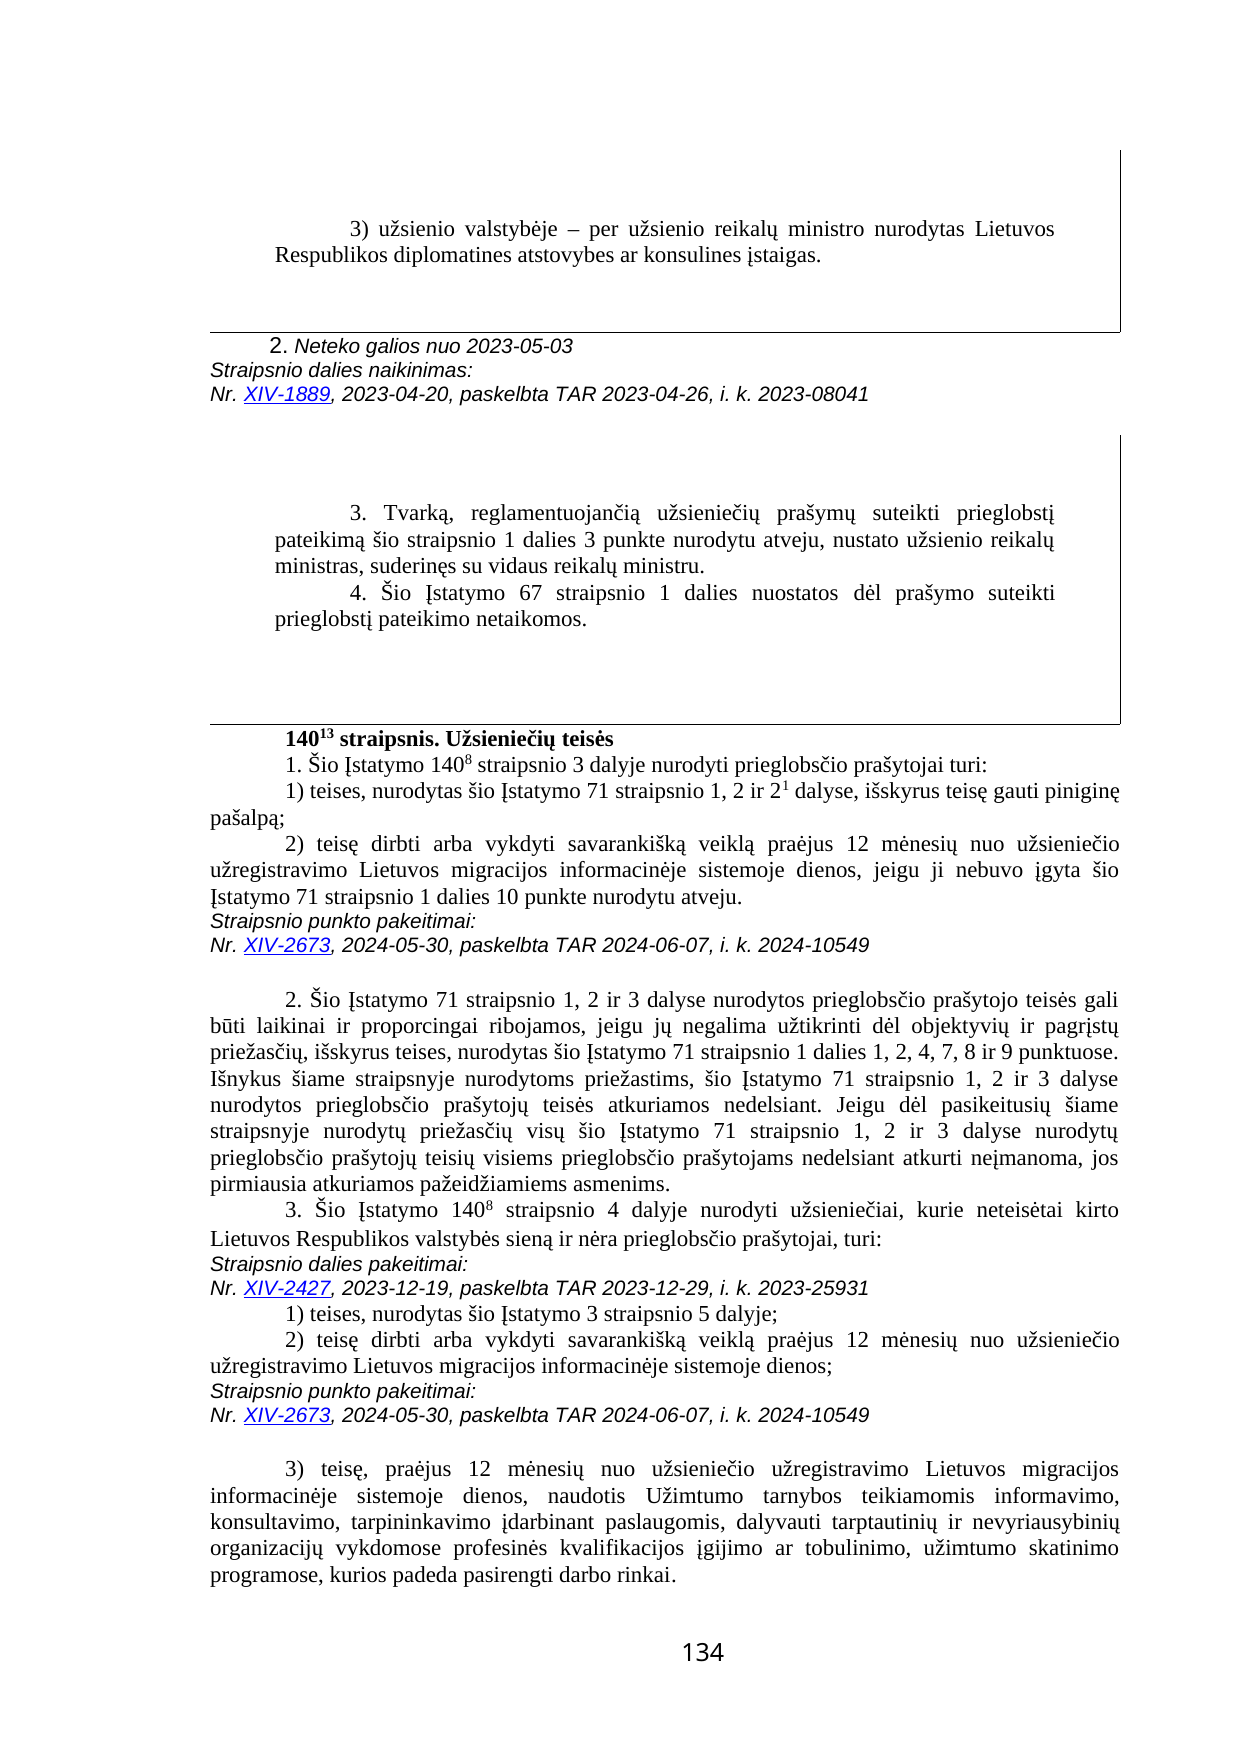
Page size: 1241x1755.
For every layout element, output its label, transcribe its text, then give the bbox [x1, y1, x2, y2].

text 3) teisę, praėjus 12 mėnesių nuo užsieniečio užregistravimo Lietuvos migracijos informacinėje sistemoje dienos, naudotis Užimtumo tarnybos teikiamomis informavimo, konsultavimo, tarpininkavimo įdarbinant paslaugomis, dalyvauti tarptautinių ir nevyriausybinių organizacijų vykdomose profesinės kvalifikacijos įgijimo ar tobulinimo, užimtumo skatinimo programose, kurios padeda pasirengti darbo rinkai. [210, 1455, 1120, 1587]
text 2) teisę dirbti arba vykdyti savarankišką veiklą praėjus 12 mėnesių nuo užsieniečio užregistravimo Lietuvos migracijos informacinėje sistemoje dienos, jeigu ji nebuvo įgyta šio Įstatymo 71 straipsnio 1 dalies 10 punkte nurodytu atveju. [210, 830, 1120, 909]
text Nr. XIV-2427, 2023-12-19, paskelbta TAR 2023-12-29, i. k. 2023-25931 [210, 1276, 1120, 1299]
text Straipsnio punkto pakeitimai: [210, 1379, 1120, 1403]
text Nr. XIV-2673, 2024-05-30, paskelbta TAR 2024-06-07, i. k. 2024-10549 [210, 1403, 1120, 1427]
text Straipsnio dalies pakeitimai: [210, 1252, 1120, 1276]
text 1. Šio Įstatymo 1408 straipsnio 3 dalyje nurodyti prieglobsčio prašytojai turi: [210, 751, 1120, 777]
text 3) užsienio valstybėje – per užsienio reikalų ministro nurodytas Lietuvos Respublikos diplomatines atstovybes ar konsulines įstaigas. [210, 150, 1120, 332]
text 1) teises, nurodytas šio Įstatymo 3 straipsnio 5 dalyje; [210, 1299, 1120, 1326]
text Straipsnio punkto pakeitimai: [210, 909, 1120, 933]
text 3. Tvarką, reglamentuojančią užsieniečių prašymų suteikti prieglobstį pateikimą šio straipsnio 1 dalies 3 punkte nurodytu atveju, nustato užsienio reikalų ministras, suderinęs su vidaus reikalų ministru. [210, 435, 1120, 578]
text Nr. XIV-2673, 2024-05-30, paskelbta TAR 2024-06-07, i. k. 2024-10549 [210, 933, 1120, 957]
text Straipsnio dalies naikinimas: [210, 358, 1120, 382]
text 2) teisę dirbti arba vykdyti savarankišką veiklą praėjus 12 mėnesių nuo užsieniečio užregistravimo Lietuvos migracijos informacinėje sistemoje dienos; [210, 1326, 1120, 1379]
text Nr. XIV-1889, 2023-04-20, paskelbta TAR 2023-04-26, i. k. 2023-08041 [210, 382, 1120, 406]
text 2. Šio Įstatymo 71 straipsnio 1, 2 ir 3 dalyse nurodytos prieglobsčio prašytojo teisės gali būti laikinai ir proporcingai ribojamos, jeigu jų negalima užtikrinti dėl objektyvių ir pagrįstų priežasčių, išskyrus teises, nurodytas šio Įstatymo 71 straipsnio 1 dalies 1, 2, 4, 7, 8 ir 9 punktuose. Išnykus šiame straipsnyje nurodytoms priežastims, šio Įstatymo 71 straipsnio 1, 2 ir 3 dalyse nurodytos prieglobsčio prašytojų teisės atkuriamos nedelsiant. Jeigu dėl pasikeitusių šiame straipsnyje nurodytų priežasčių visų šio Įstatymo 71 straipsnio 1, 2 ir 3 dalyse nurodytų prieglobsčio prašytojų teisių visiems prieglobsčio prašytojams nedelsiant atkurti neįmanoma, jos pirmiausia atkuriamos pažeidžiamiems asmenims. [210, 986, 1120, 1197]
text 4. Šio Įstatymo 67 straipsnio 1 dalies nuostatos dėl prašymo suteikti prieglobstį pateikimo netaikomos. [210, 578, 1120, 631]
text 14013 straipsnis. Užsieniečių teisės [210, 724, 1120, 751]
text 3. Šio Įstatymo 1408 straipsnio 4 dalyje nurodyti užsieniečiai, kurie neteisėtai kirto Lietuvos Respublikos valstybės sieną ir nėra prieglobsčio prašytojai, turi: [210, 1197, 1120, 1252]
text 1) teises, nurodytas šio Įstatymo 71 straipsnio 1, 2 ir 21 dalyse, išskyrus teisę gauti piniginę pašalpą; [210, 777, 1120, 830]
text 2. Neteko galios nuo 2023-05-03 [210, 332, 1120, 358]
